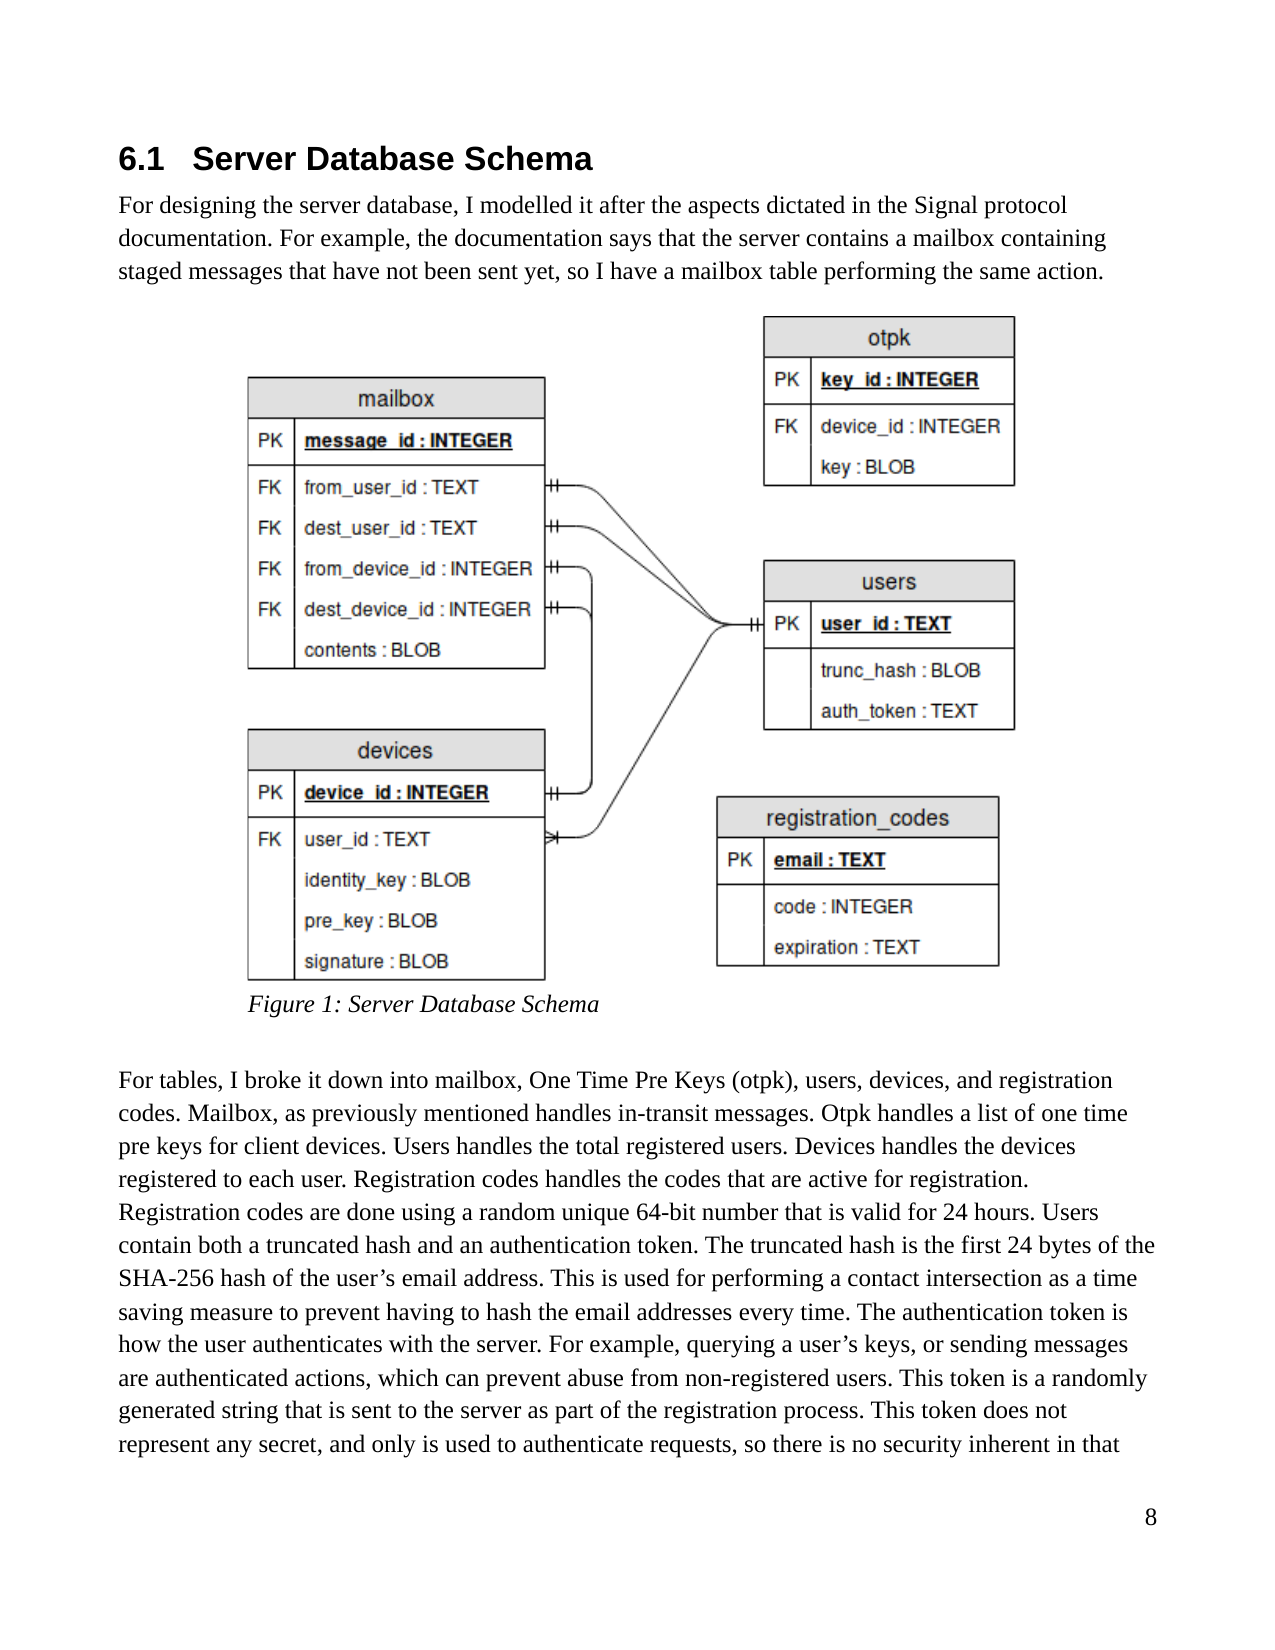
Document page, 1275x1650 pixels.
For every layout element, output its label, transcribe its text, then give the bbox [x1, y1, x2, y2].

picture [247, 316, 1028, 984]
text Figure 1: Server Database Schema [248, 984, 1027, 1018]
text For tables, I broke it down into mailbox, One Time Pre Keys (otpk), users, devices, and registration codes. Mailbox, as previously mentioned handles in-transit messages. Otpk handles a list of one time pre keys for client devices. Users handles the total registered users. Devices handles the devices registered to each user. Registration codes handles the codes that are active for registration. Registration codes are done using a random unique 64-bit number that is valid for 24 hours. Users contain both a truncated hash and an authentication token. The truncated hash is the first 24 bytes of the SHA-256 hash of the user’s email address. This is used for performing a contact intersection as a time saving measure to prevent having to hash the email addresses every time. The authentication token is how the user authenticates with the server. For example, querying a user’s keys, or sending messages are authenticated actions, which can prevent abuse from non-registered users. This token is a randomly generated string that is sent to the server as part of the registration process. This token does not represent any secret, and only is used to authenticate requests, so there is no security inherent in that [118, 1065, 1157, 1457]
subtitle Server Database Schema [118, 139, 1157, 178]
text For designing the server database, I modelled it after the aspects dictated in the Signal protocol documentation. For example, the documentation says that the server contains a mailbox containing staged messages that have not been sent yet, so I have a mailbox table performing the same action. [118, 190, 1157, 285]
